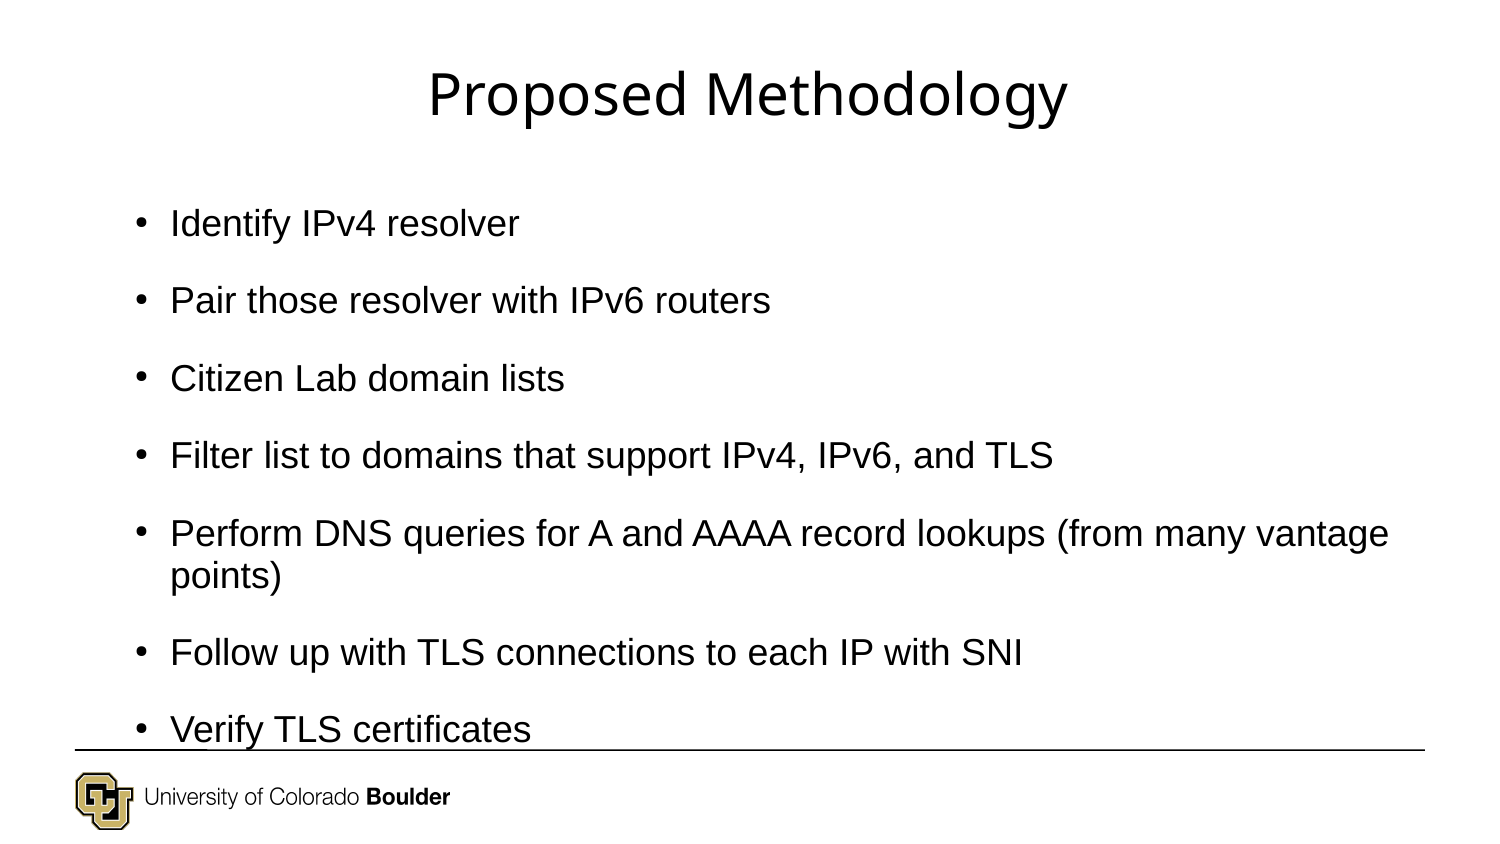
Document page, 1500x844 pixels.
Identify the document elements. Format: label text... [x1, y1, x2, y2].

picture [75, 772, 450, 830]
text_box Identify IPv4 resolver Pair those resolver with IPv6 routers Citizen Lab domain lists Filter list to domains that support IPv4, IPv6, and TLS Perform DNS queries for A and AAAA record lookups (from many vantage points) Follow up with TLS connections to each IP with SNI Verify TLS certificates [120, 195, 1471, 759]
subtitle Proposed Methodology [45, 50, 1443, 181]
